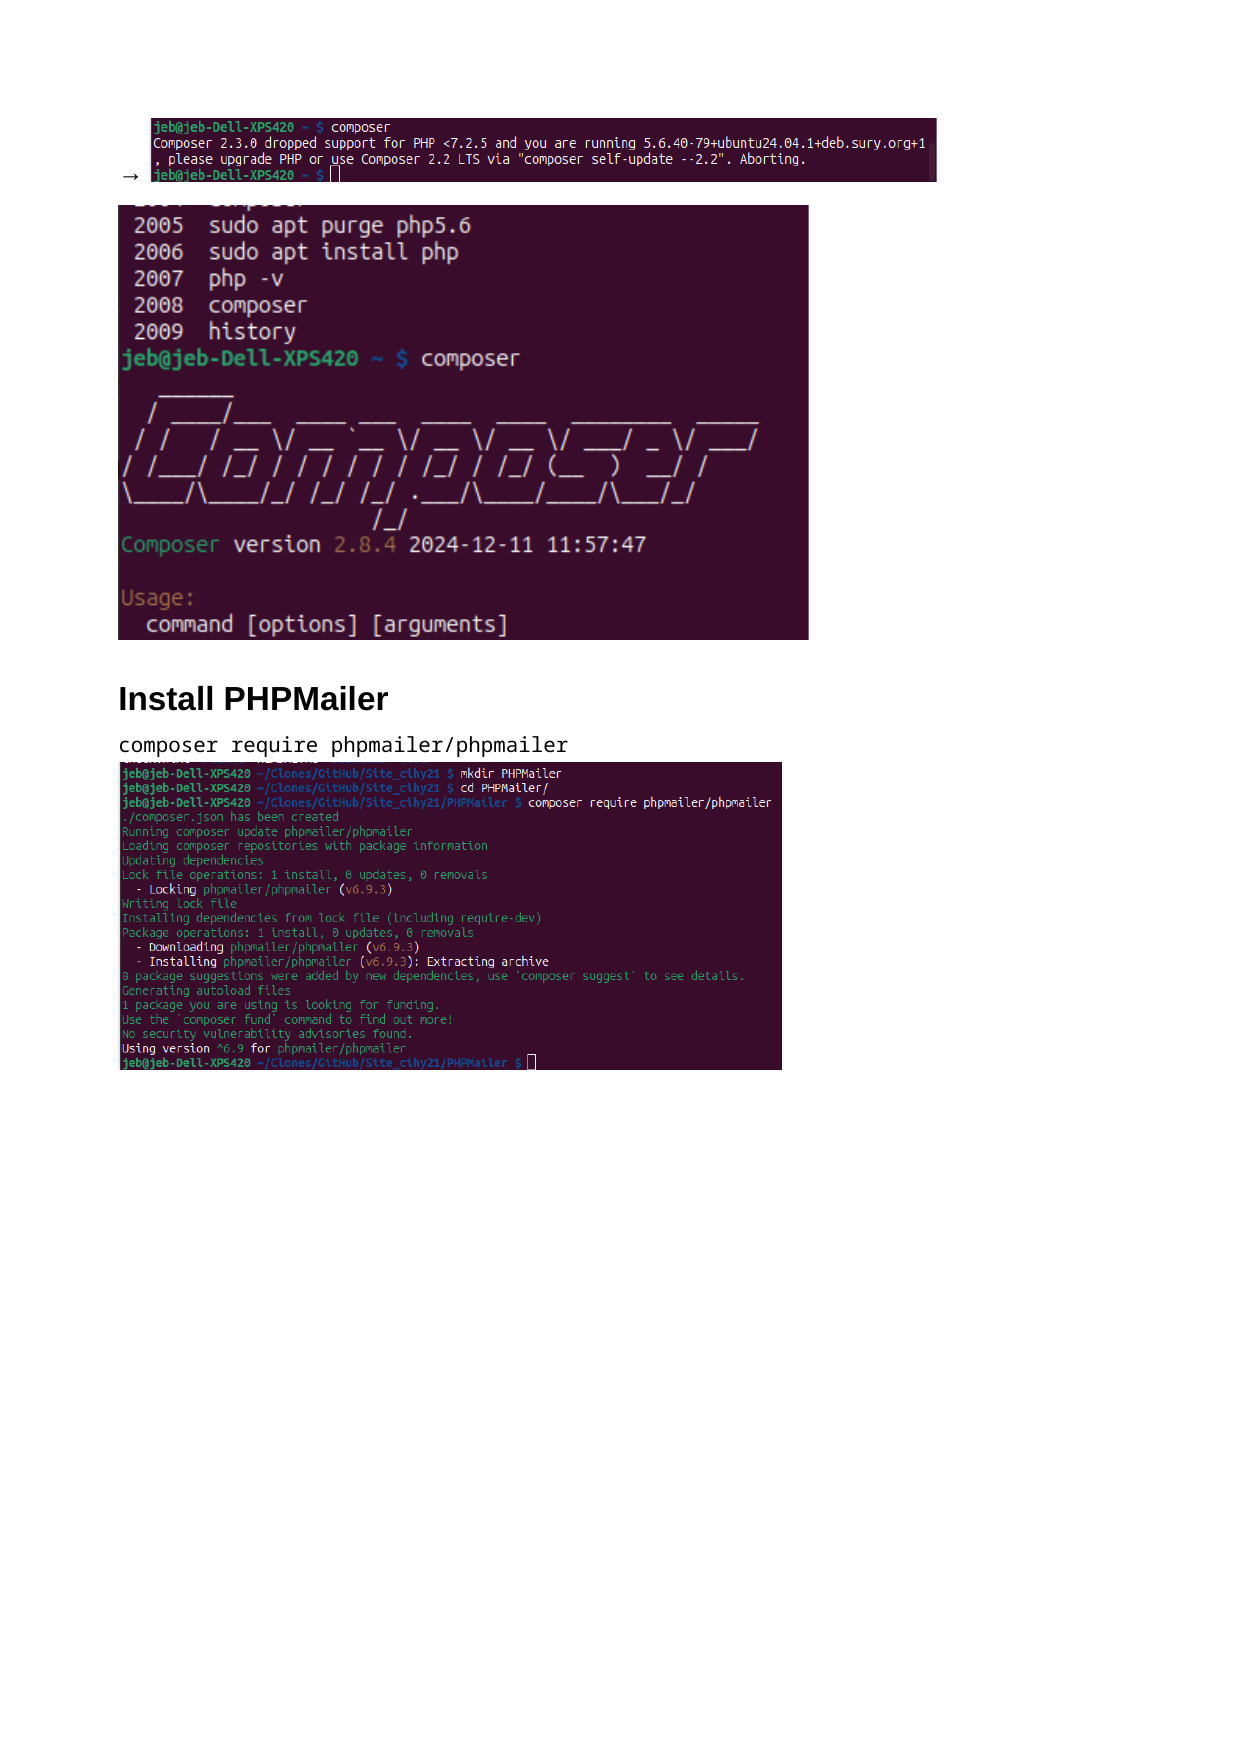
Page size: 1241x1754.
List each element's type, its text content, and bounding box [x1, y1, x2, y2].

subtitle Install PHPMailer [118, 679, 1122, 718]
text composer require phpmailer/phpmailer [118, 730, 1122, 759]
picture [118, 762, 782, 1070]
picture [149, 118, 937, 182]
picture [118, 205, 809, 640]
text → [118, 118, 1122, 187]
